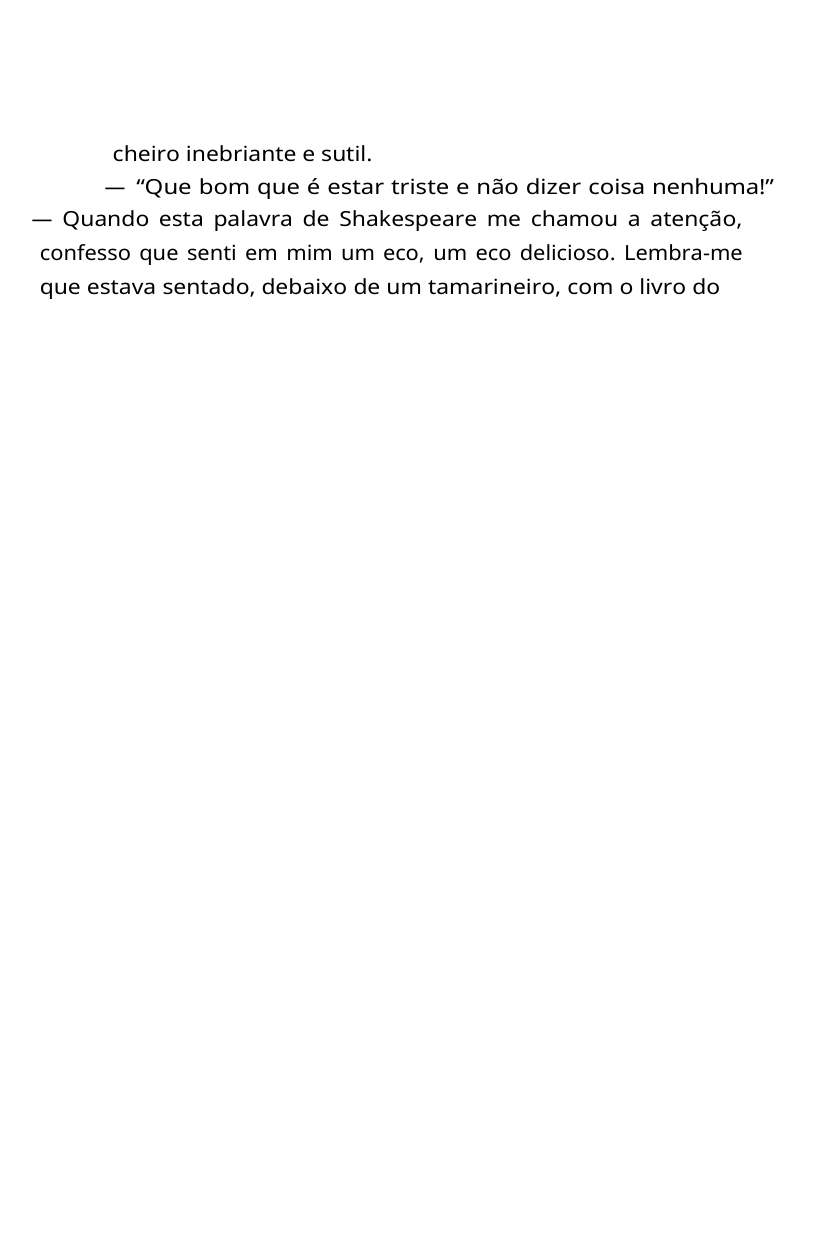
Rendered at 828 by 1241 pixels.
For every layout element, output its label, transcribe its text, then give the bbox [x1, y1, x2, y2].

list “Que bom que é estar triste e não dizer coisa nenhuma!” [104, 174, 787, 199]
text cheiro inebriante e sutil. [112, 139, 742, 168]
list Quando esta palavra de Shakespeare me chamou a atenção, confesso que senti em mim um eco, um eco delicioso. Lembra-me que estava sentado, debaixo de um tamarineiro, com o livro do [31, 204, 743, 300]
